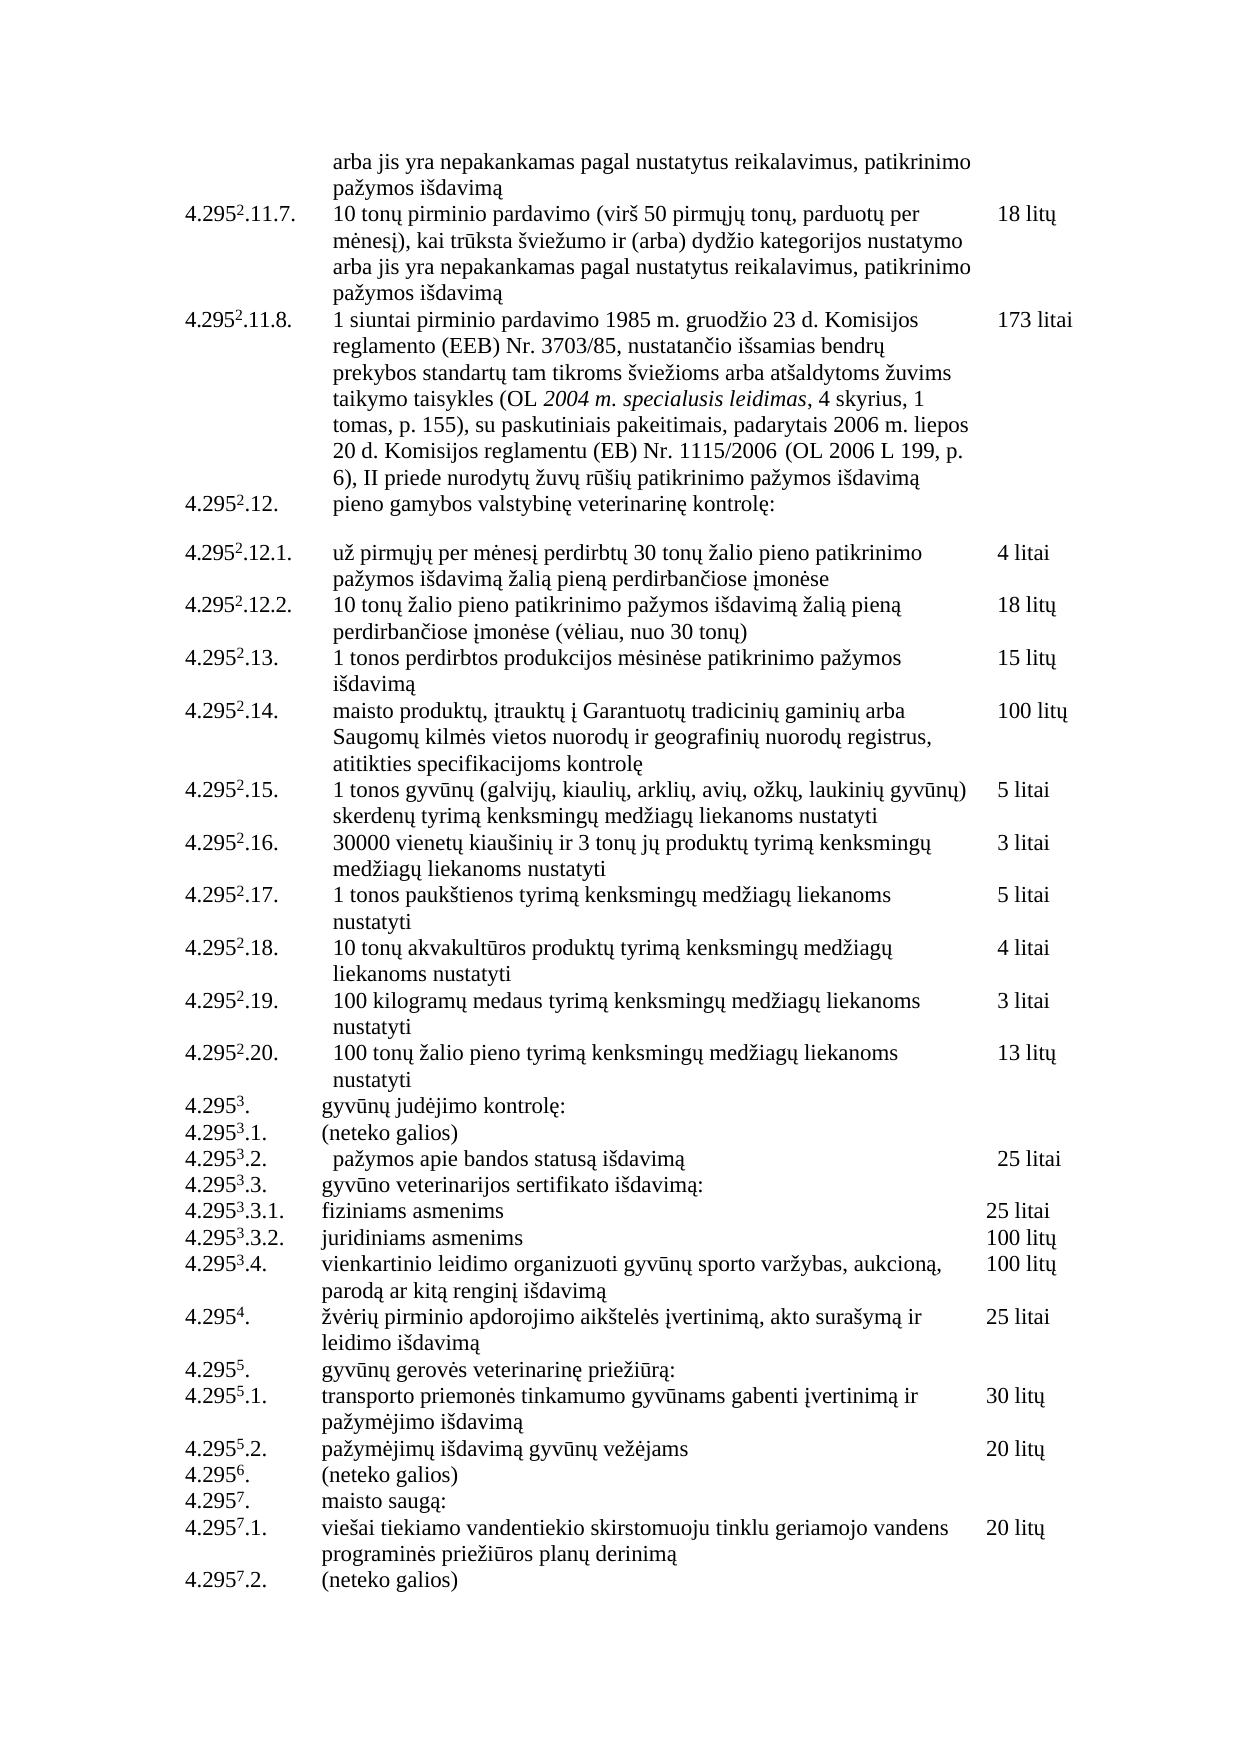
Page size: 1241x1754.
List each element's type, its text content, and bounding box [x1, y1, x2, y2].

table_cell 1 tonos paukštienos tyrimą kenksmingų medžiagų liekanoms nustatyti [321, 881, 986, 934]
table_cell 4.2952.20. [174, 1040, 321, 1092]
table_cell 10 tonų žalio pieno patikrinimo pažymos išdavimą žalią pieną perdirbančiose įmonėse (vėliau, nuo 30 tonų) [321, 591, 986, 644]
table_cell 15 litų [986, 644, 1148, 697]
table_cell 100 kilogramų medaus tyrimą kenksmingų medžiagų liekanoms nustatyti [321, 987, 986, 1039]
table_cell 10 tonų pirminio pardavimo (virš 50 pirmųjų tonų, parduotų per mėnesį), kai trūksta šviežumo ir (arba) dydžio kategorijos nustatymo arba jis yra nepakankamas pagal nustatytus reikalavimus, patikrinimo pažymos išdavimą [321, 200, 986, 306]
table_cell (neteko galios) [321, 1119, 986, 1145]
table_cell 30000 vienetų kiaušinių ir 3 tonų jų produktų tyrimą kenksmingų medžiagų liekanoms nustatyti [321, 829, 986, 881]
table_cell žvėrių pirminio apdorojimo aikštelės įvertinimą, akto surašymą ir leidimo išdavimą [321, 1303, 986, 1356]
table_cell [986, 148, 1148, 200]
table_cell [986, 1092, 1148, 1118]
table_cell 4 litai [986, 539, 1148, 591]
table_cell 4.2953.3. [174, 1171, 321, 1198]
table_cell 4.2952.11.8. [174, 306, 321, 490]
table_cell 4.2952.17. [174, 881, 321, 934]
table_cell 4.2955.2. [174, 1435, 321, 1461]
table_cell 30 litų [986, 1382, 1148, 1435]
table_cell 4.2955. [174, 1356, 321, 1382]
table_cell 5 litai [986, 776, 1148, 829]
table_cell už pirmųjų per mėnesį perdirbtų 30 tonų žalio pieno patikrinimo pažymos išdavimą žalią pieną perdirbančiose įmonėse [321, 539, 986, 591]
table_cell 4.2953.3.1. [174, 1198, 321, 1224]
table_cell [986, 1119, 1148, 1145]
table_cell pažymos apie bandos statusą išdavimą [321, 1145, 986, 1171]
table_cell 4.2953.4. [174, 1250, 321, 1303]
table_cell [986, 1356, 1148, 1382]
table_cell 1 tonos perdirbtos produkcijos mėsinėse patikrinimo pažymos išdavimą [321, 644, 986, 697]
table_cell 4.2955.1. [174, 1382, 321, 1435]
table_cell 4.2953.1. [174, 1119, 321, 1145]
table_cell pieno gamybos valstybinę veterinarinę kontrolę: [321, 490, 986, 539]
table_cell [174, 148, 321, 200]
table_cell (neteko galios) [321, 1461, 986, 1487]
table_cell 10 tonų akvakultūros produktų tyrimą kenksmingų medžiagų liekanoms nustatyti [321, 934, 986, 987]
table_cell 4.2957.1. [174, 1514, 321, 1567]
table_cell 1 tonos gyvūnų (galvijų, kiaulių, arklių, avių, ožkų, laukinių gyvūnų) skerdenų tyrimą kenksmingų medžiagų liekanoms nustatyti [321, 776, 986, 829]
table_cell 4.2952.12.2. [174, 591, 321, 644]
table_cell gyvūno veterinarijos sertifikato išdavimą: [321, 1171, 986, 1198]
table_cell 4.2952.15. [174, 776, 321, 829]
table_cell gyvūnų judėjimo kontrolę: [321, 1092, 986, 1118]
table_cell 4.2952.19. [174, 987, 321, 1039]
table_cell 4.2957. [174, 1488, 321, 1514]
table_cell 4.2952.12. [174, 490, 321, 539]
table_cell 18 litų [986, 591, 1148, 644]
table_cell [986, 1171, 1148, 1198]
table_cell arba jis yra nepakankamas pagal nustatytus reikalavimus, patikrinimo pažymos išdavimą [321, 148, 986, 200]
table_cell 4.2952.14. [174, 697, 321, 776]
table_cell 4.2956. [174, 1461, 321, 1487]
table_cell 100 litų [986, 697, 1148, 776]
table_cell fiziniams asmenims [321, 1198, 986, 1224]
table_cell [986, 1567, 1148, 1593]
table_cell [986, 1488, 1148, 1514]
table_cell 4.2952.11.7. [174, 200, 321, 306]
table_cell 25 litai [986, 1145, 1148, 1171]
table_cell gyvūnų gerovės veterinarinę priežiūrą: [321, 1356, 986, 1382]
table_cell 4.2953. [174, 1092, 321, 1118]
table_cell 5 litai [986, 881, 1148, 934]
table_cell 4.2952.18. [174, 934, 321, 987]
table_cell 25 litai [986, 1303, 1148, 1356]
table_cell juridiniams asmenims [321, 1224, 986, 1250]
table_cell 4.2952.13. [174, 644, 321, 697]
table_cell maisto saugą: [321, 1488, 986, 1514]
table_cell 18 litų [986, 200, 1148, 306]
table_cell vienkartinio leidimo organizuoti gyvūnų sporto varžybas, aukcioną, parodą ar kitą renginį išdavimą [321, 1250, 986, 1303]
table_cell 100 litų [986, 1250, 1148, 1303]
table_cell [986, 490, 1148, 539]
table_cell 3 litai [986, 987, 1148, 1039]
table_cell (neteko galios) [321, 1567, 986, 1593]
table_cell 20 litų [986, 1514, 1148, 1567]
table_cell 20 litų [986, 1435, 1148, 1461]
table_cell 4.2952.16. [174, 829, 321, 881]
table_cell [986, 1461, 1148, 1487]
table_cell 4.2953.2. [174, 1145, 321, 1171]
table_cell 100 tonų žalio pieno tyrimą kenksmingų medžiagų liekanoms nustatyti [321, 1040, 986, 1092]
table_cell 100 litų [986, 1224, 1148, 1250]
table_cell 4.2952.12.1. [174, 539, 321, 591]
table_cell 4.2953.3.2. [174, 1224, 321, 1250]
table_cell 1 siuntai pirminio pardavimo 1985 m. gruodžio 23 d. Komisijos reglamento (EEB) Nr. 3703/85, nustatančio išsamias bendrų prekybos standartų tam tikroms šviežioms arba atšaldytoms žuvims taikymo taisykles (OL 2004 m. specialusis leidimas, 4 skyrius, 1 tomas, p. 155), su paskutiniais pakeitimais, padarytais 2006 m. liepos 20 d. Komisijos reglamentu (EB) Nr. 1115/2006 (OL 2006 L 199, p. 6), II priede nurodytų žuvų rūšių patikrinimo pažymos išdavimą [321, 306, 986, 490]
table_cell 4.2957.2. [174, 1567, 321, 1593]
table_cell viešai tiekiamo vandentiekio skirstomuoju tinklu geriamojo vandens programinės priežiūros planų derinimą [321, 1514, 986, 1567]
table_cell maisto produktų, įtrauktų į Garantuotų tradicinių gaminių arba Saugomų kilmės vietos nuorodų ir geografinių nuorodų registrus, atitikties specifikacijoms kontrolę [321, 697, 986, 776]
table_cell 4.2954. [174, 1303, 321, 1356]
table_cell 173 litai [986, 306, 1148, 490]
table_cell 3 litai [986, 829, 1148, 881]
table_cell 4 litai [986, 934, 1148, 987]
table_cell transporto priemonės tinkamumo gyvūnams gabenti įvertinimą ir pažymėjimo išdavimą [321, 1382, 986, 1435]
table_cell 25 litai [986, 1198, 1148, 1224]
table_cell 13 litų [986, 1040, 1148, 1092]
table_cell pažymėjimų išdavimą gyvūnų vežėjams [321, 1435, 986, 1461]
